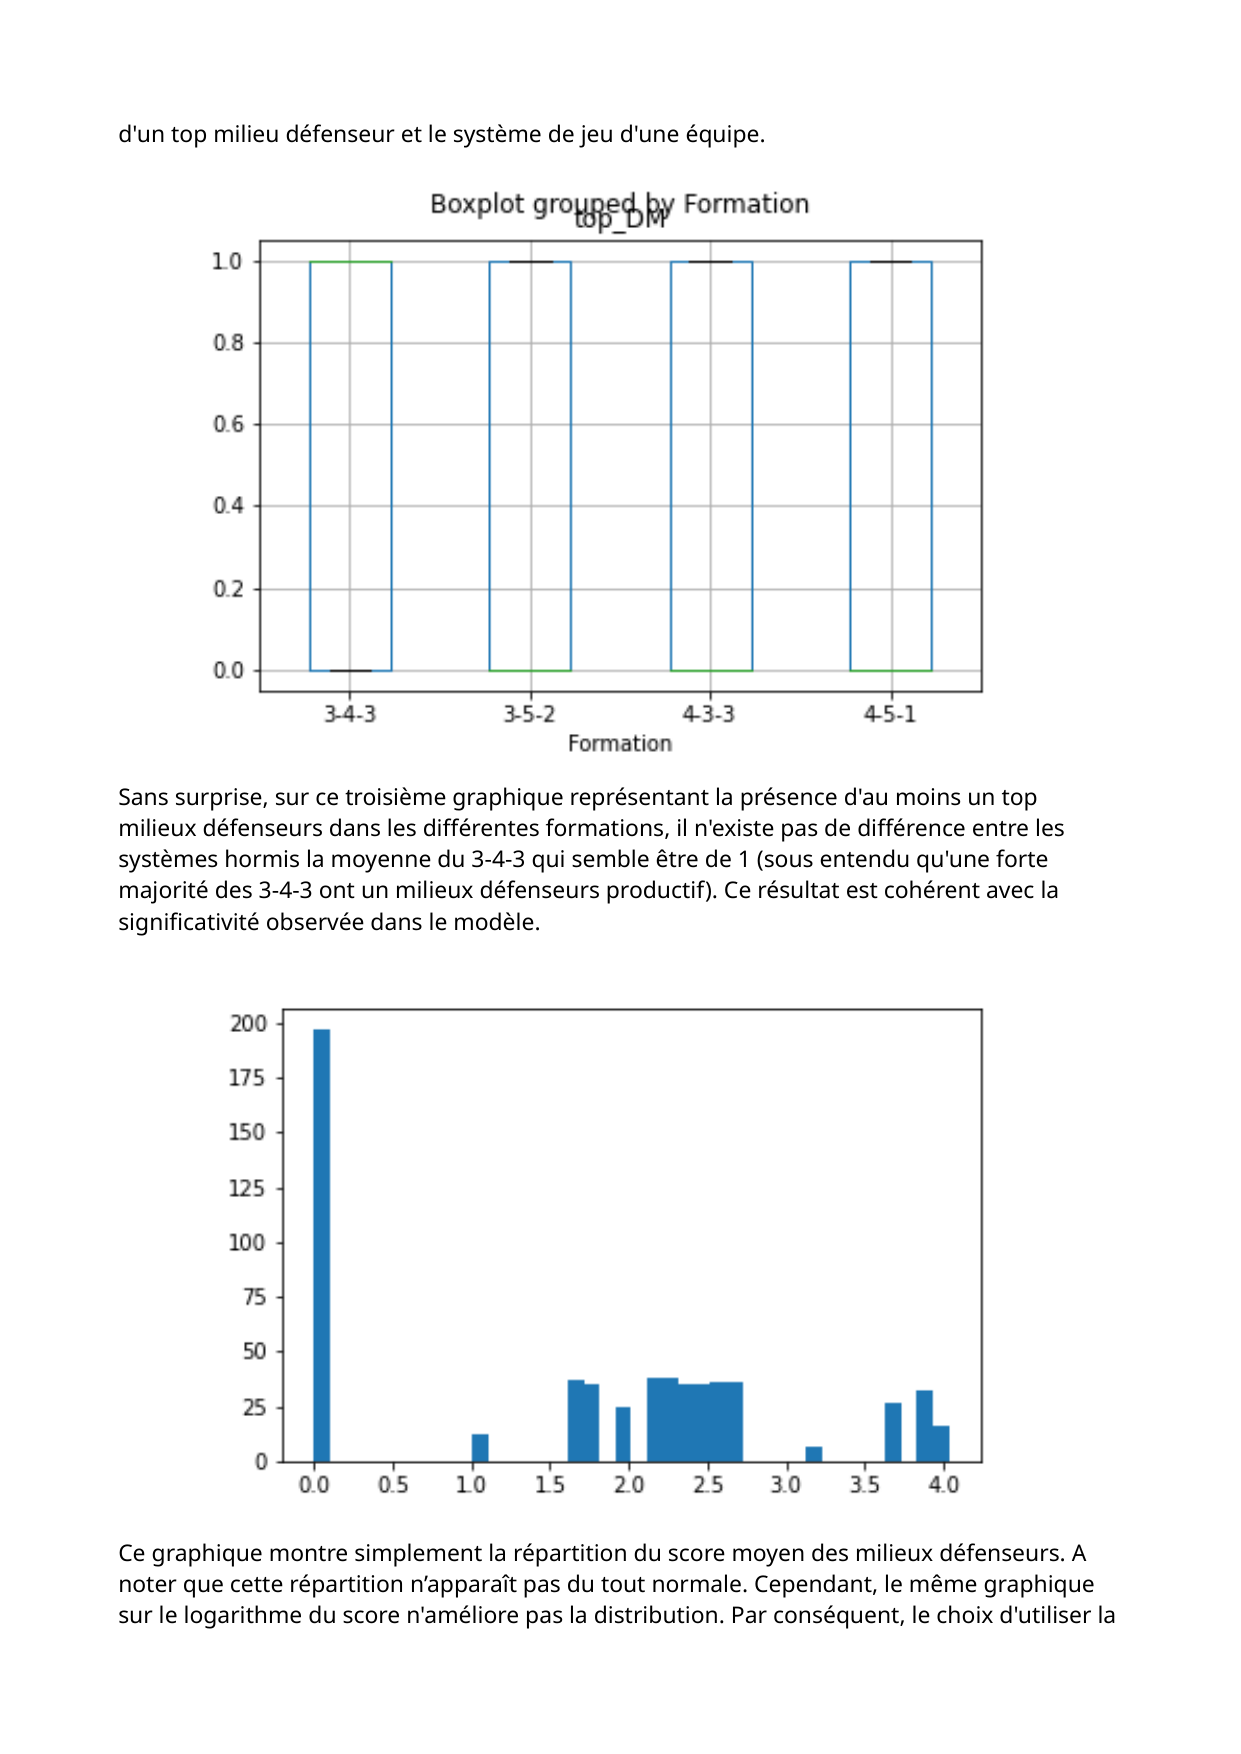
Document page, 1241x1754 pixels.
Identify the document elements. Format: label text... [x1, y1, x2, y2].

text d'un top milieu défenseur et le système de jeu d'une équipe. [118, 118, 1122, 149]
picture [170, 180, 1071, 781]
text Ce graphique montre simplement la répartition du score moyen des milieux défenseurs. A noter que cette répartition n’apparaît pas du tout normale. Cependant, le même graphique sur le logarithme du score n'améliore pas la distribution. Par conséquent, le choix d'utiliser la [118, 1537, 1122, 1630]
picture [170, 936, 1071, 1537]
text Sans surprise, sur ce troisième graphique représentant la présence d'au moins un top milieux défenseurs dans les différentes formations, il n'existe pas de différence entre les systèmes hormis la moyenne du 3-4-3 qui semble être de 1 (sous entendu qu'une forte majorité des 3-4-3 ont un milieux défenseurs productif). Ce résultat est cohérent avec la significativité observée dans le modèle. [118, 781, 1122, 937]
